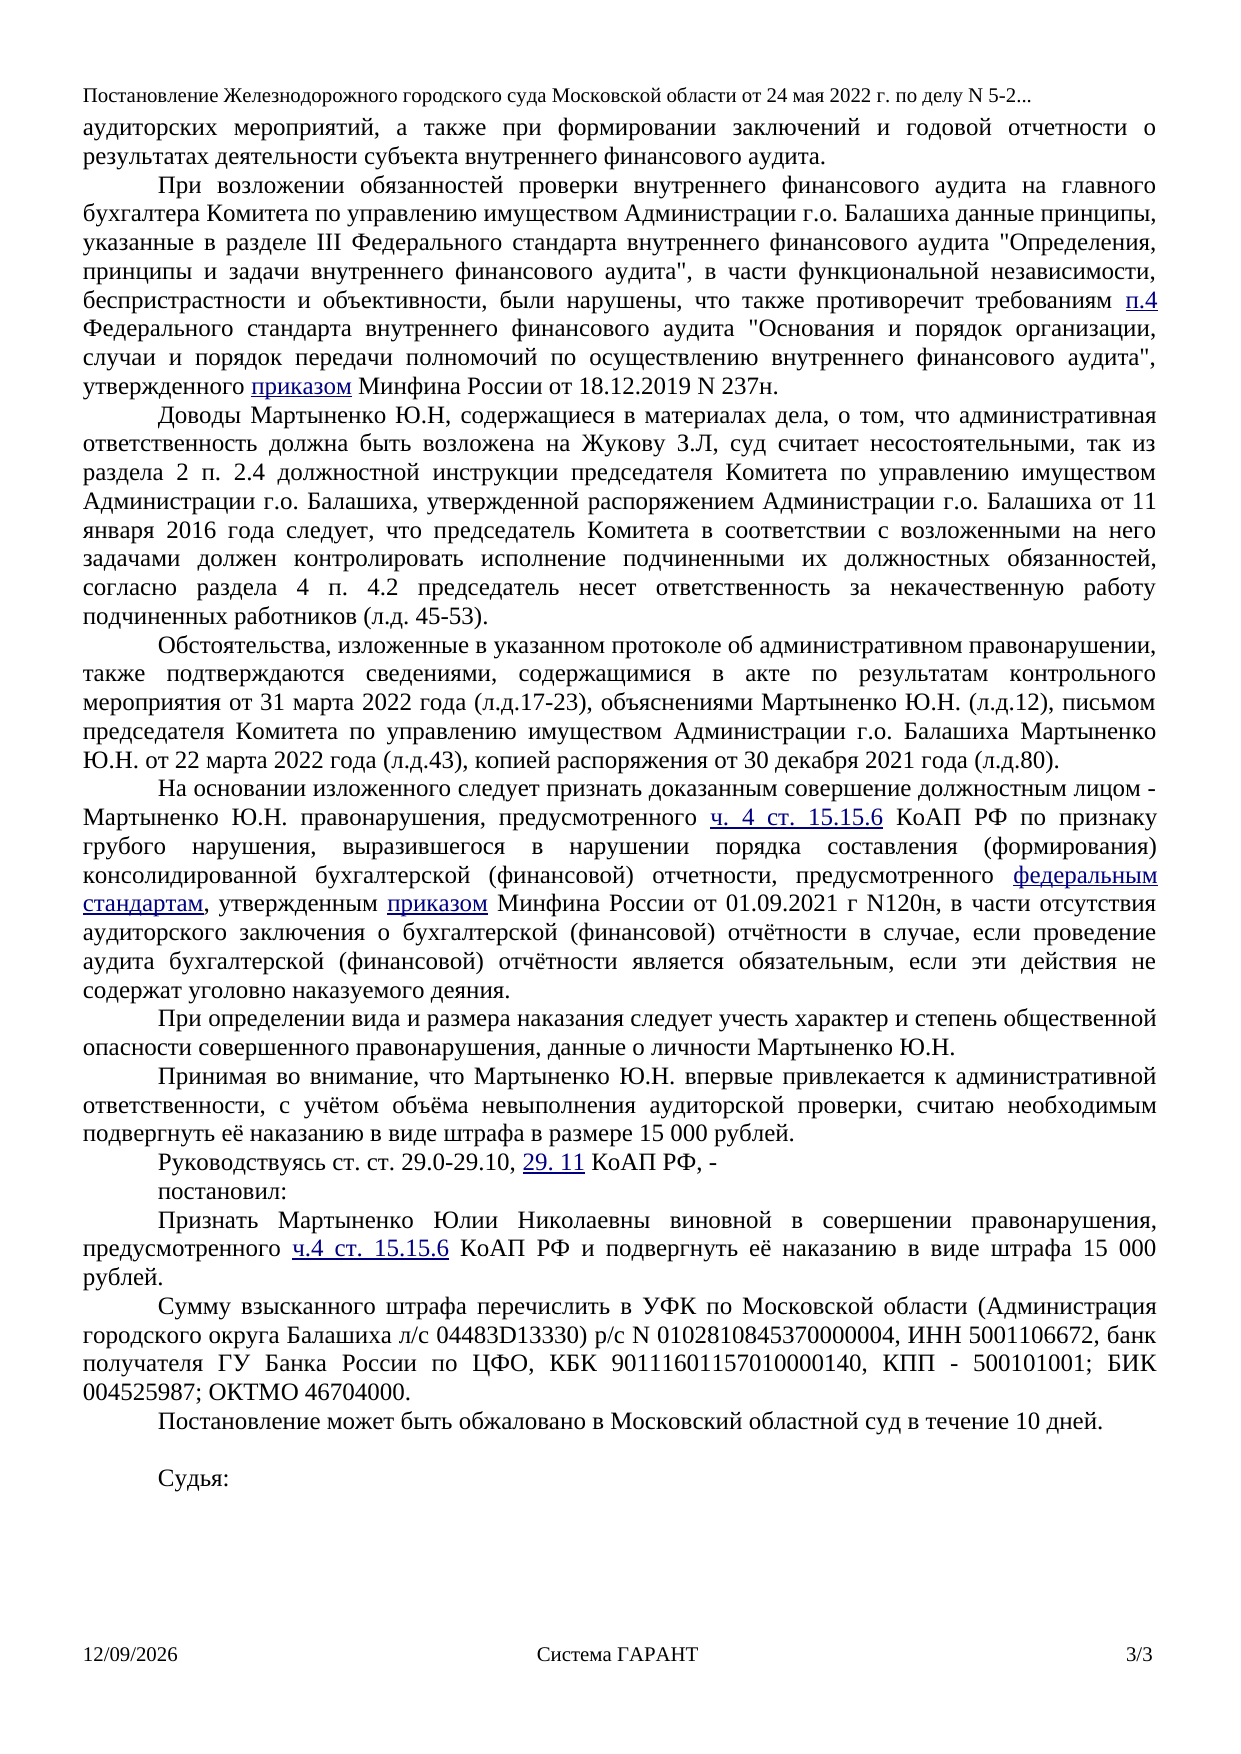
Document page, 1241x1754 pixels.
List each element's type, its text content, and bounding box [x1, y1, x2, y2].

text Обстоятельства, изложенные в указанном протоколе об административном правонарушении, также подтверждаются сведениями, содержащимися в акте по результатам контрольного мероприятия от 31 марта 2022 года (л.д.17-23), объяснениями Мартыненко Ю.Н. (л.д.12), письмом председателя Комитета по управлению имуществом Администрации г.о. Балашиха Мартыненко Ю.Н. от 22 марта 2022 года (л.д.43), копией распоряжения от 30 декабря 2021 года (л.д.80). [83, 630, 1157, 773]
text При возложении обязанностей проверки внутреннего финансового аудита на главного бухгалтера Комитета по управлению имуществом Администрации г.о. Балашиха данные принципы, указанные в разделе III Федерального стандарта внутреннего финансового аудита "Определения, принципы и задачи внутреннего финансового аудита", в части функциональной независимости, беспристрастности и объективности, были нарушены, что также противоречит требованиям п.4 Федерального стандарта внутреннего финансового аудита "Основания и порядок организации, случаи и порядок передачи полномочий по осуществлению внутреннего финансового аудита", утвержденного приказом Минфина России от 18.12.2019 N 237н. [83, 170, 1157, 400]
text Доводы Мартыненко Ю.Н, содержащиеся в материалах дела, о том, что административная ответственность должна быть возложена на Жукову З.Л, суд считает несостоятельными, так из раздела 2 п. 2.4 должностной инструкции председателя Комитета по управлению имуществом Администрации г.о. Балашиха, утвержденной распоряжением Администрации г.о. Балашиха от 11 января 2016 года следует, что председатель Комитета в соответствии с возложенными на него задачами должен контролировать исполнение подчиненными их должностных обязанностей, согласно раздела 4 п. 4.2 председатель несет ответственность за некачественную работу подчиненных работников (л.д. 45-53). [83, 400, 1157, 630]
text Постановление может быть обжаловано в Московский областной суд в течение 10 дней. [83, 1406, 1157, 1435]
text Принимая во внимание, что Мартыненко Ю.Н. впервые привлекается к административной ответственности, с учётом объёма невыполнения аудиторской проверки, считаю необходимым подвергнуть её наказанию в виде штрафа в размере 15 000 рублей. [83, 1061, 1157, 1147]
text Признать Мартыненко Юлии Николаевны виновной в совершении правонарушения, предусмотренного ч.4 ст. 15.15.6 КоАП РФ и подвергнуть её наказанию в виде штрафа 15 000 рублей. [83, 1205, 1157, 1291]
text Судья: [83, 1463, 1157, 1492]
text постановил: [83, 1176, 1157, 1205]
text аудиторских мероприятий, а также при формировании заключений и годовой отчетности о результатах деятельности субъекта внутреннего финансового аудита. [83, 112, 1157, 170]
text На основании изложенного следует признать доказанным совершение должностным лицом - Мартыненко Ю.Н. правонарушения, предусмотренного ч. 4 ст. 15.15.6 КоАП РФ по признаку грубого нарушения, выразившегося в нарушении порядка составления (формирования) консолидированной бухгалтерской (финансовой) отчетности, предусмотренного федеральным стандартам, утвержденным приказом Минфина России от 01.09.2021 г N120н, в части отсутствия аудиторского заключения о бухгалтерской (финансовой) отчётности в случае, если проведение аудита бухгалтерской (финансовой) отчётности является обязательным, если эти действия не содержат уголовно наказуемого деяния. [83, 773, 1157, 1003]
text Руководствуясь ст. ст. 29.0-29.10, 29. 11 КоАП РФ, - [83, 1147, 1157, 1176]
text Сумму взысканного штрафа перечислить в УФК по Московской области (Администрация городского округа Балашиха л/с 04483D13330) р/с N 0102810845370000004, ИНН 5001106672, банк получателя ГУ Банка России по ЦФО, КБК 90111601157010000140, КПП - 500101001; БИК 004525987; ОКТМО 46704000. [83, 1291, 1157, 1406]
text При определении вида и размера наказания следует учесть характер и степень общественной опасности совершенного правонарушения, данные о личности Мартыненко Ю.Н. [83, 1003, 1157, 1061]
